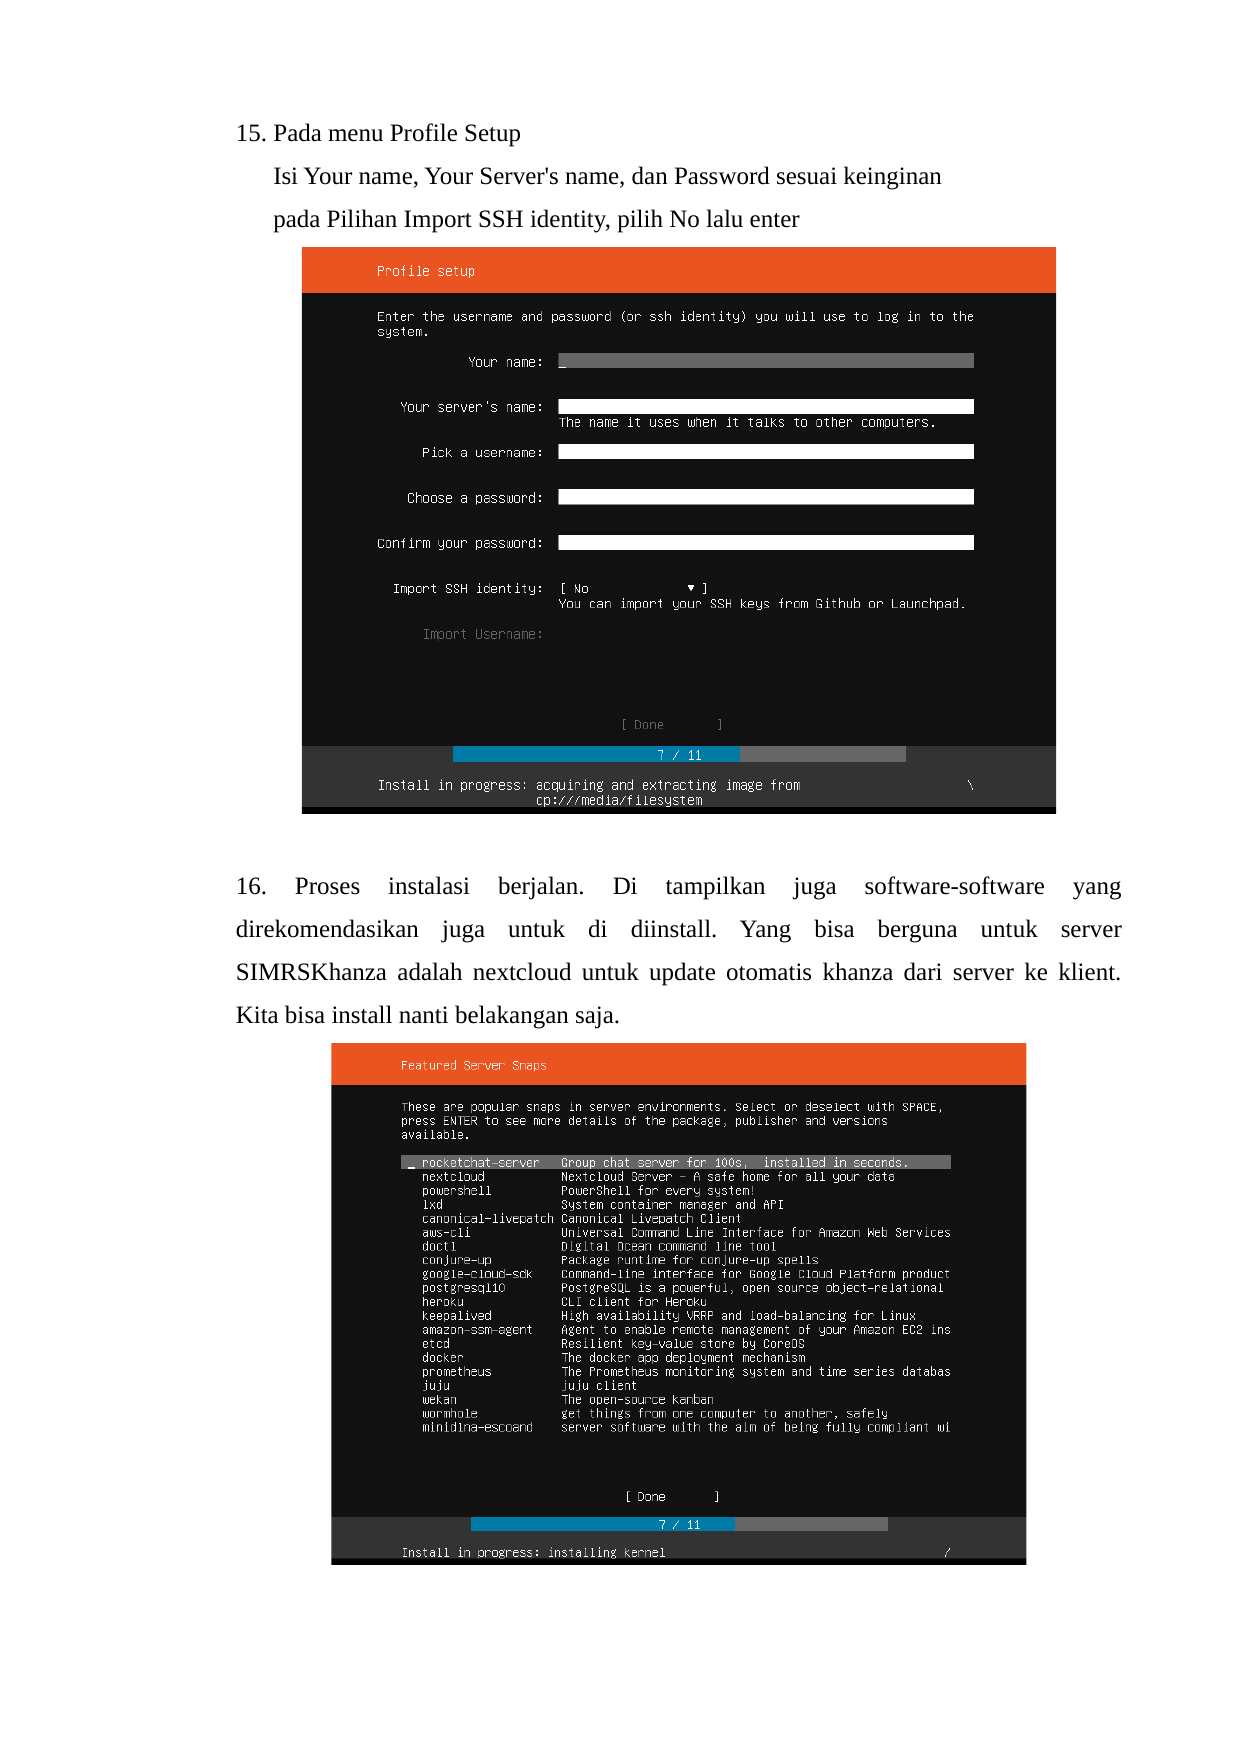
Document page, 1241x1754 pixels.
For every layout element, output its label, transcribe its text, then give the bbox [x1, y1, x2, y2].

text 16. Proses instalasi berjalan. Di tampilkan juga software-software yang direkomendasikan juga untuk di diinstall. Yang bisa berguna untuk server SIMRSKhanza adalah nextcloud untuk update otomatis khanza dari server ke klient. Kita bisa install nanti belakangan saja. [236, 871, 1122, 1029]
text 15. Pada menu Profile Setup [236, 118, 1122, 147]
picture [331, 1043, 1027, 1565]
text pada Pilihan Import SSH identity, pilih No lalu enter [236, 204, 1122, 233]
picture [301, 247, 1057, 814]
text Isi Your name, Your Server's name, dan Password sesuai keinginan [236, 161, 1122, 190]
